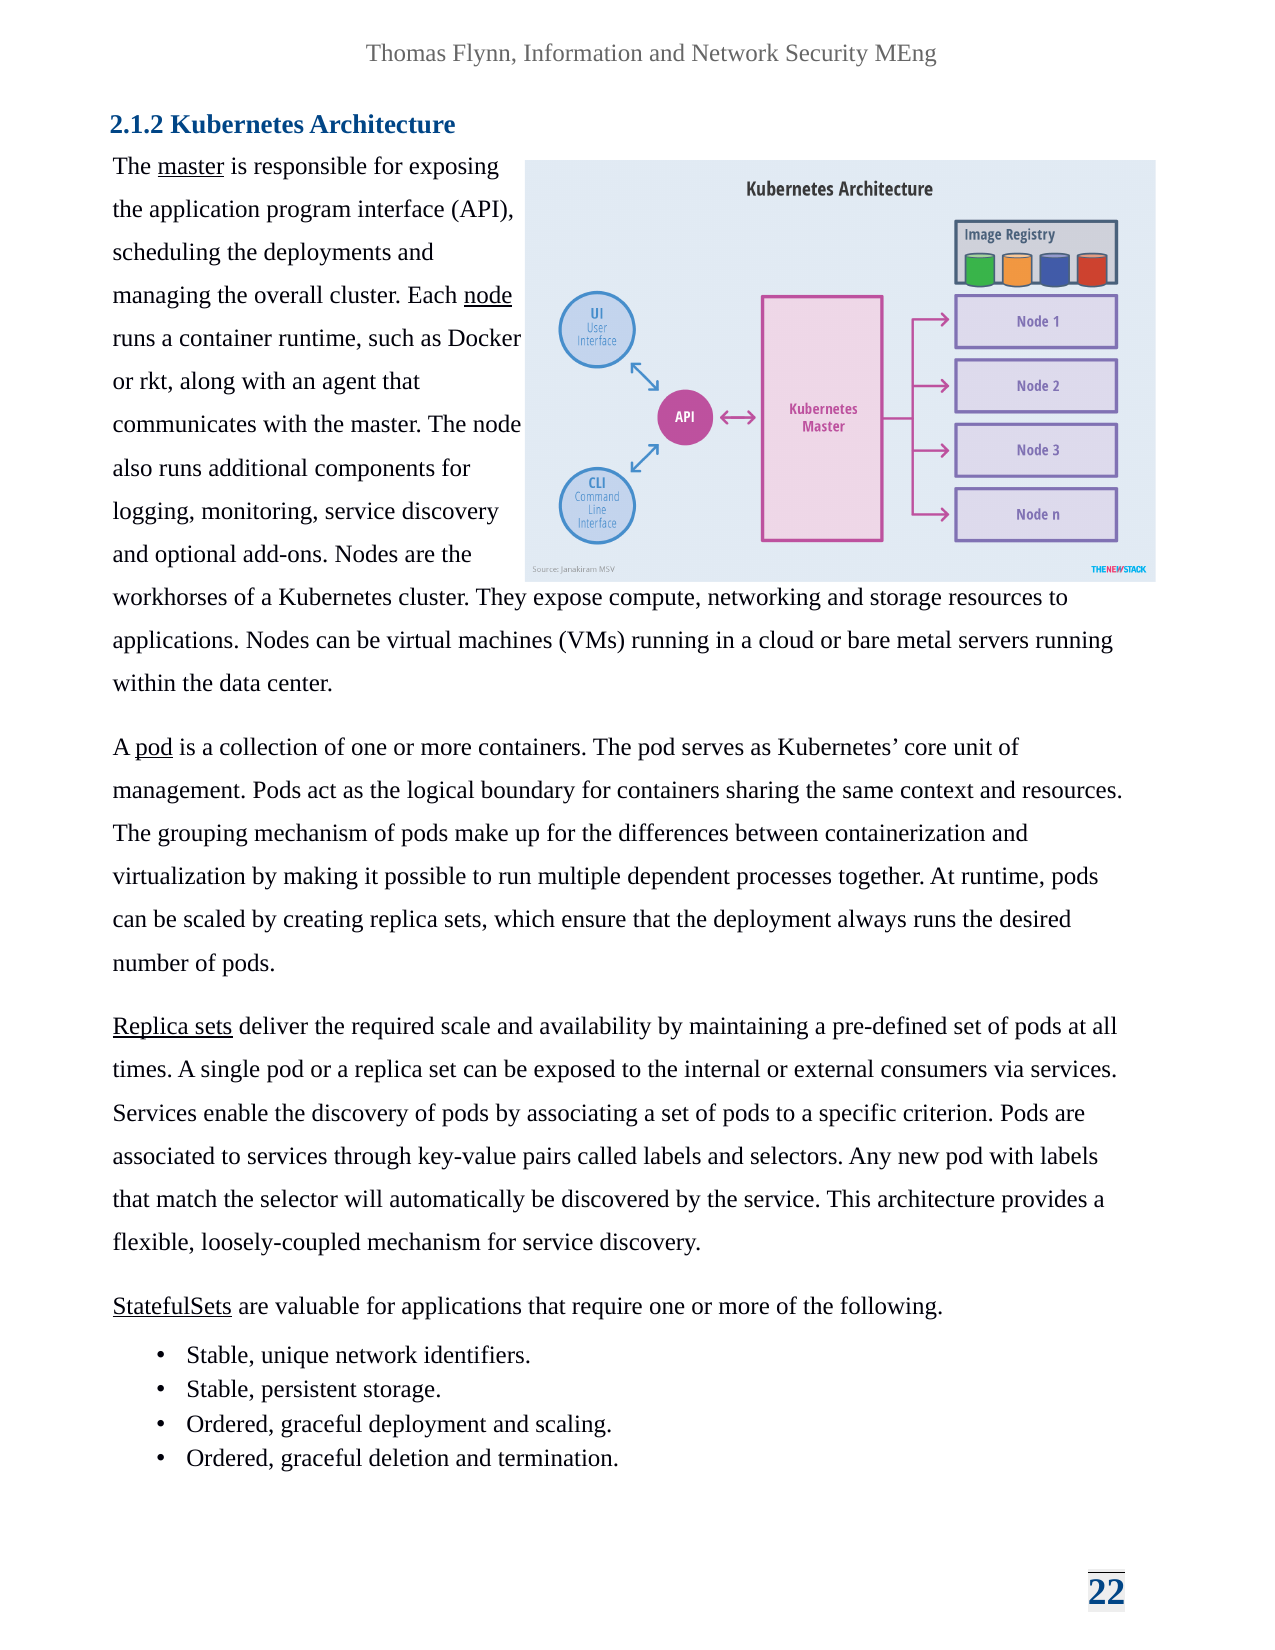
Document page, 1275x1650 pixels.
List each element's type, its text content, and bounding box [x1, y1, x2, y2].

text The master is responsible for exposing the application program interface (API), scheduling the deployments and managing the overall cluster. Each node runs a container runtime, such as Docker or rkt, along with an agent that communicates with the master. The node also runs additional components for logging, monitoring, service discovery and optional add-ons. Nodes are the workhorses of a Kubernetes cluster. They expose compute, networking and storage resources to applications. Nodes can be virtual machines (VMs) running in a cloud or bare metal servers running within the data center. [112, 151, 1125, 697]
list Ordered, graceful deployment and scaling. [156, 1409, 1125, 1437]
list Stable, unique network identifiers. [156, 1340, 1125, 1368]
list Stable, persistent storage. [156, 1374, 1125, 1403]
text StatefulSets are valuable for applications that require one or more of the following. [112, 1291, 1125, 1319]
picture [524, 160, 1156, 582]
text A pod is a collection of one or more containers. The pod serves as Kubernetes’ core unit of management. Pods act as the logical boundary for containers sharing the same context and resources. The grouping mechanism of pods make up for the differences between containerization and virtualization by making it possible to run multiple dependent processes together. At runtime, pods can be scaled by creating replica sets, which ensure that the deployment always runs the desired number of pods. [112, 732, 1125, 976]
list Ordered, graceful deletion and termination. [156, 1443, 1125, 1472]
text Replica sets deliver the required scale and availability by maintaining a pre-defined set of pods at all times. A single pod or a replica set can be exposed to the internal or external consumers via services. Services enable the discovery of pods by associating a set of pods to a specific criterion. Pods are associated to services through key-value pairs called labels and selectors. Any new pod with labels that match the selector will automatically be discovered by the service. This architecture provides a flexible, loosely-coupled mechanism for service discovery. [112, 1011, 1125, 1256]
subtitle 2.1.2 Kubernetes Architecture [109, 108, 1125, 139]
